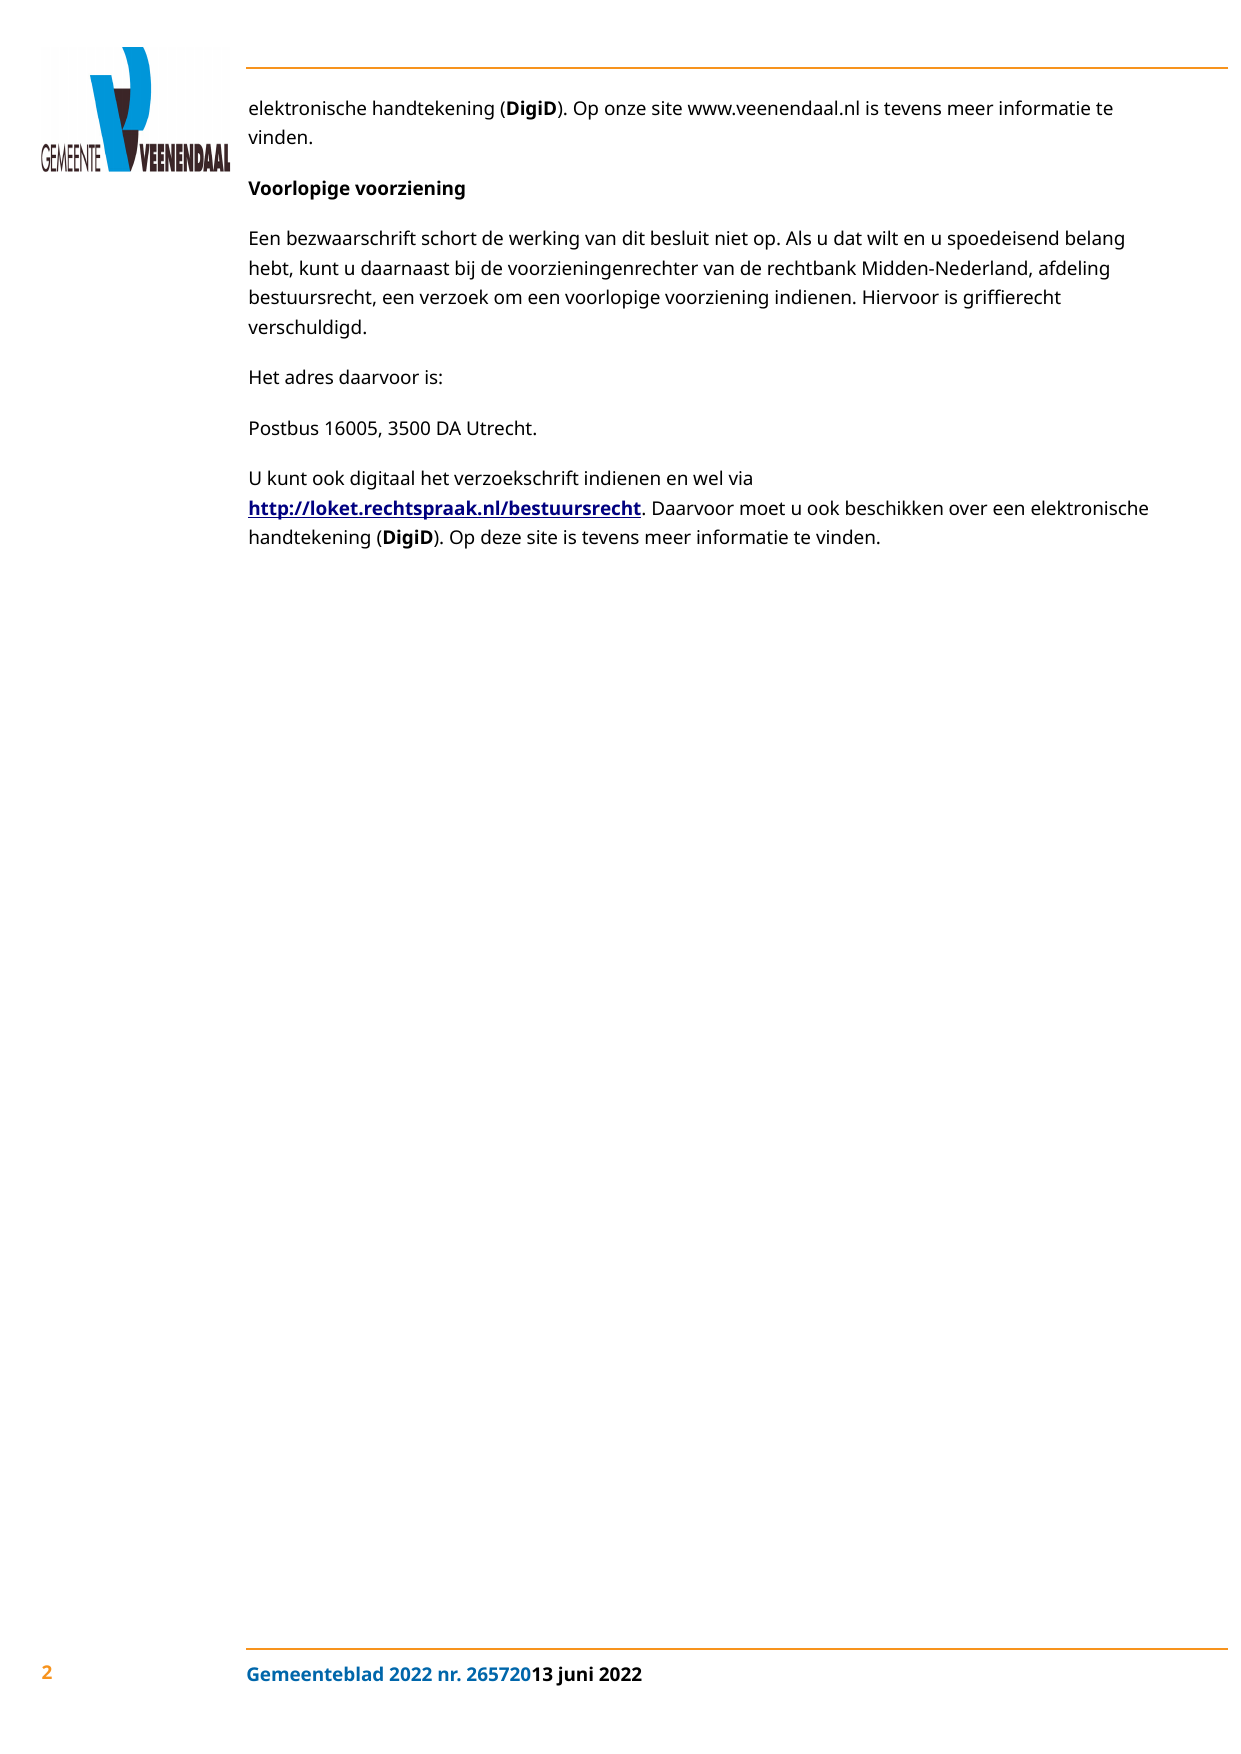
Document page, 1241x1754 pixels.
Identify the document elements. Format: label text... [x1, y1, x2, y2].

text U kunt ook digitaal het verzoekschrift indienen en wel via http://loket.rechtspraak.nl/bestuursrecht. Daarvoor moet u ook beschikken over een elektronische handtekening (DigiD). Op deze site is tevens meer informatie te vinden. [248, 465, 1152, 550]
picture [123, 47, 231, 172]
text Voorlopige voorziening [248, 175, 1152, 201]
text elektronische handtekening (DigiD). Op onze site www.veenendaal.nl is tevens meer informatie te vinden. [248, 95, 1152, 150]
text Een bezwaarschrift schort de werking van dit besluit niet op. Als u dat wilt en u spoedeisend belang hebt, kunt u daarnaast bij de voorzieningenrechter van de rechtbank Midden-Nederland, afdeling bestuursrecht, een verzoek om een voorlopige voorziening indienen. Hiervoor is griffierecht verschuldigd. [248, 225, 1152, 340]
picture [41, 47, 130, 172]
text Postbus 16005, 3500 DA Utrecht. [248, 415, 1152, 441]
text Het adres daarvoor is: [248, 364, 1152, 390]
